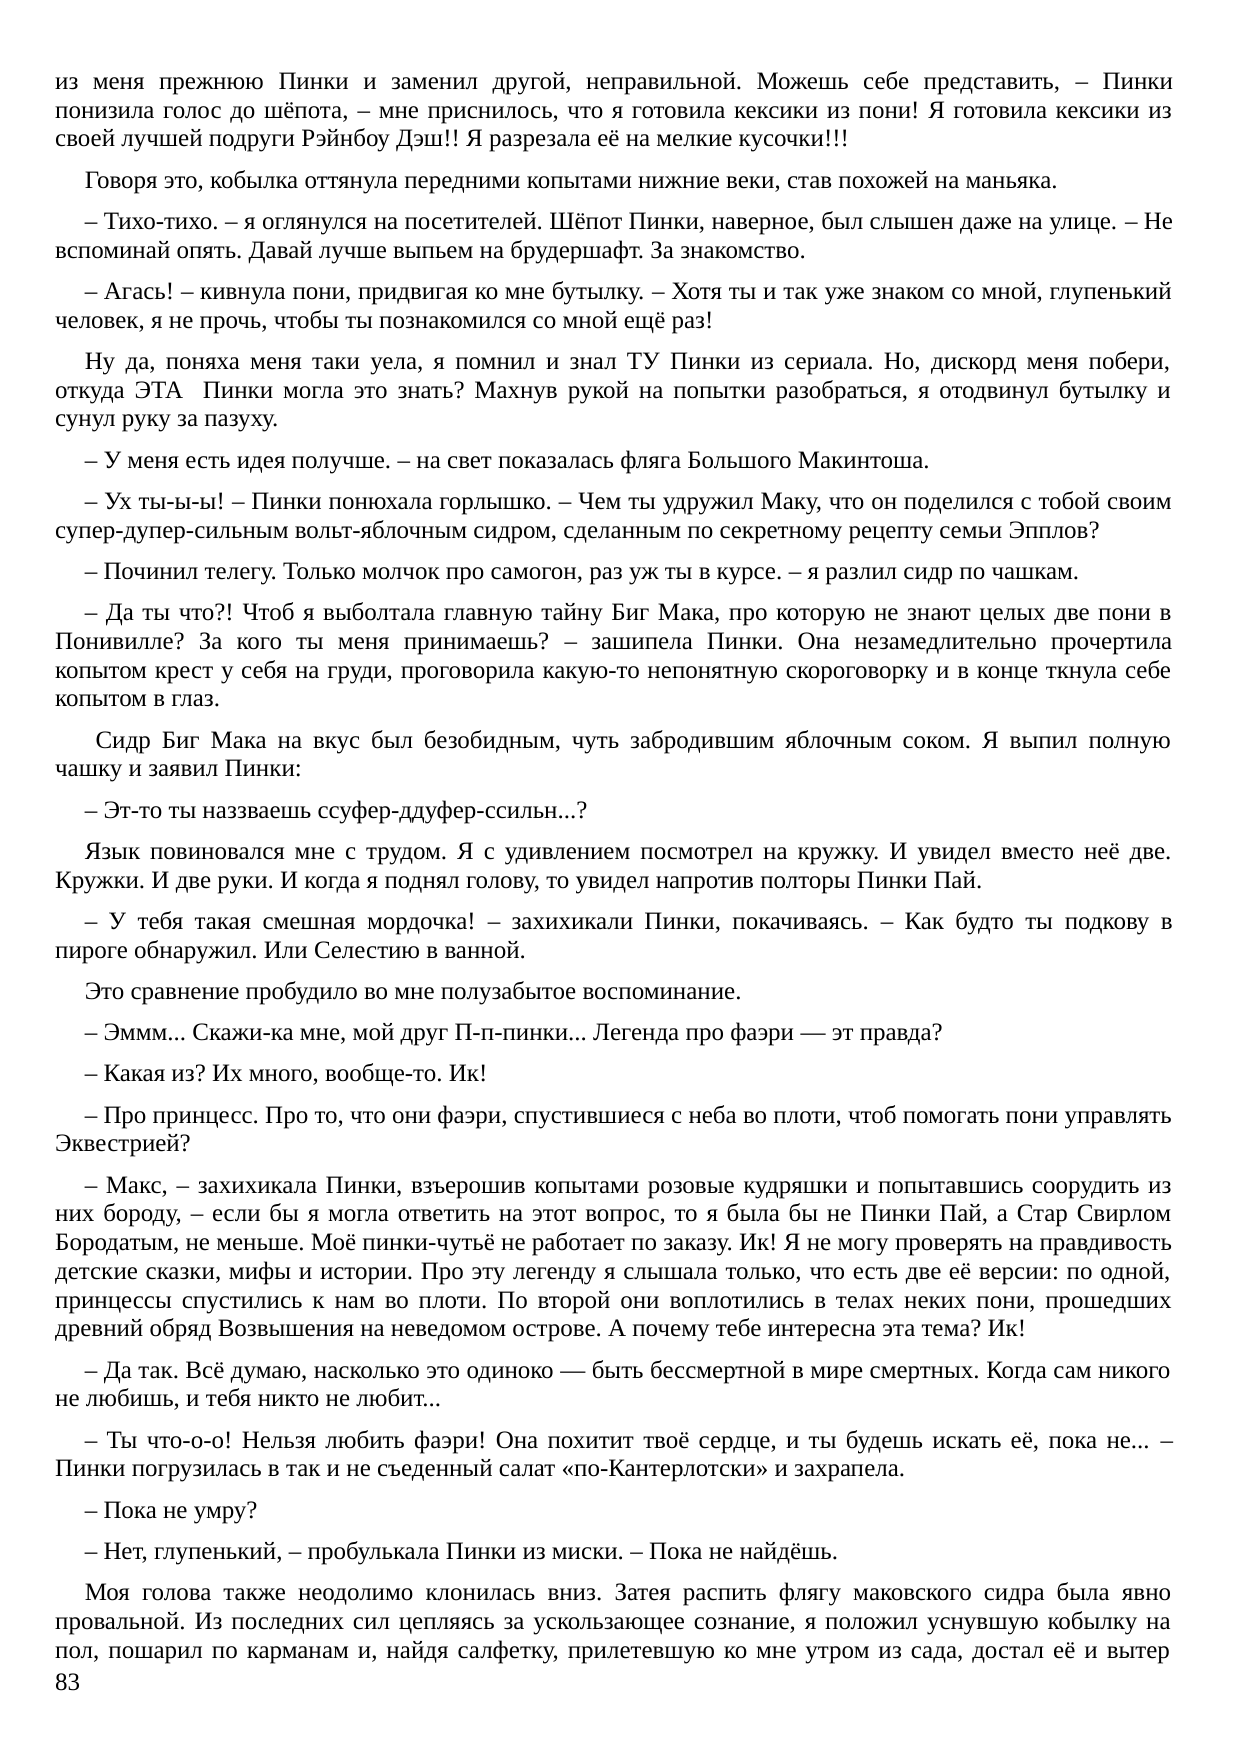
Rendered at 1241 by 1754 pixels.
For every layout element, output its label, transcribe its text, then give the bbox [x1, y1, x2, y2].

text Сидр Биг Мака на вкус был безобидным, чуть забродившим яблочным соком. Я выпил полную чашку и заявил Пинки: [55, 725, 1173, 782]
text – Про принцесс. Про то, что они фаэри, спустившиеся с неба во плоти, чтоб помогать пони управлять Эквестрией? [55, 1100, 1173, 1157]
text – Пока не умру? [55, 1495, 1173, 1523]
text Язык повиновался мне с трудом. Я с удивлением посмотрел на кружку. И увидел вместо неё две. Кружки. И две руки. И когда я поднял голову, то увидел напротив полторы Пинки Пай. [55, 836, 1173, 893]
text Моя голова также неодолимо клонилась вниз. Затея распить флягу маковского сидра была явно провальной. Из последних сил цепляясь за ускользающее сознание, я положил уснувшую кобылку на пол, пошарил по карманам и, найдя салфетку, прилетевшую ко мне утром из сада, достал её и вытер [55, 1577, 1173, 1663]
text – Нет, глупенький, – пробулькала Пинки из миски. – Пока не найдёшь. [55, 1536, 1173, 1565]
text – Тихо-тихо. – я оглянулся на посетителей. Шёпот Пинки, наверное, был слышен даже на улице. – Не вспоминай опять. Давай лучше выпьем на брудершафт. За знакомство. [55, 206, 1173, 263]
text – Починил телегу. Только молчок про самогон, раз уж ты в курсе. – я разлил сидр по чашкам. [55, 556, 1173, 585]
text – Да так. Всё думаю, насколько это одиноко — быть бессмертной в мире смертных. Когда сам никого не любишь, и тебя никто не любит... [55, 1355, 1173, 1412]
text – Эммм... Скажи-ка мне, мой друг П-п-пинки... Легенда про фаэри — эт правда? [55, 1017, 1173, 1046]
text – Да ты что?! Чтоб я выболтала главную тайну Биг Мака, про которую не знают целых две пони в Понивилле? За кого ты меня принимаешь? – зашипела Пинки. Она незамедлительно прочертила копытом крест у себя на груди, проговорила какую-то непонятную скороговорку и в конце ткнула себе копытом в глаз. [55, 597, 1173, 712]
text – У меня есть идея получше. – на свет показалась фляга Большого Макинтоша. [55, 445, 1173, 473]
text Ну да, поняха меня таки уела, я помнил и знал ТУ Пинки из сериала. Но, дискорд меня побери, откуда ЭТА Пинки могла это знать? Махнув рукой на попытки разобраться, я отодвинул бутылку и сунул руку за пазуху. [55, 346, 1173, 432]
text – У тебя такая смешная мордочка! – захихикали Пинки, покачиваясь. – Как будто ты подкову в пироге обнаружил. Или Селестию в ванной. [55, 906, 1173, 963]
text Это сравнение пробудило во мне полузабытое воспоминание. [55, 976, 1173, 1005]
text – Макс, – захихикала Пинки, взъерошив копытами розовые кудряшки и попытавшись соорудить из них бороду, – если бы я могла ответить на этот вопрос, то я была бы не Пинки Пай, а Стар Свирлом Бородатым, не меньше. Моё пинки-чутьё не работает по заказу. Ик! Я не могу проверять на правдивость детские сказки, мифы и истории. Про эту легенду я слышала только, что есть две её версии: по одной, принцессы спустились к нам во плоти. По второй они воплотились в телах неких пони, прошедших древний обряд Возвышения на неведомом острове. А почему тебе интересна эта тема? Ик! [55, 1170, 1173, 1342]
text – Ух ты-ы-ы! – Пинки понюхала горлышко. – Чем ты удружил Маку, что он поделился с тобой своим супер-дупер-сильным вольт-яблочным сидром, сделанным по секретному рецепту семьи Эпплов? [55, 486, 1173, 543]
text – Агась! – кивнула пони, придвигая ко мне бутылку. – Хотя ты и так уже знаком со мной, глупенький человек, я не прочь, чтобы ты познакомился со мной ещё раз! [55, 276, 1173, 333]
text из меня прежнюю Пинки и заменил другой, неправильной. Можешь себе представить, – Пинки понизила голос до шёпота, – мне приснилось, что я готовила кексики из пони! Я готовила кексики из своей лучшей подруги Рэйнбоу Дэш!! Я разрезала её на мелкие кусочки!!! [55, 66, 1173, 152]
text – Ты что-о-о! Нельзя любить фаэри! Она похитит твоё сердце, и ты будешь искать её, пока не... – Пинки погрузилась в так и не съеденный салат «по-Кантерлотски» и захрапела. [55, 1425, 1173, 1482]
text – Эт-то ты наззваешь ссуфер-ддуфер-ссильн...? [55, 795, 1173, 823]
text Говоря это, кобылка оттянула передними копытами нижние веки, став похожей на маньяка. [55, 165, 1173, 193]
text – Какая из? Их много, вообще-то. Ик! [55, 1058, 1173, 1087]
